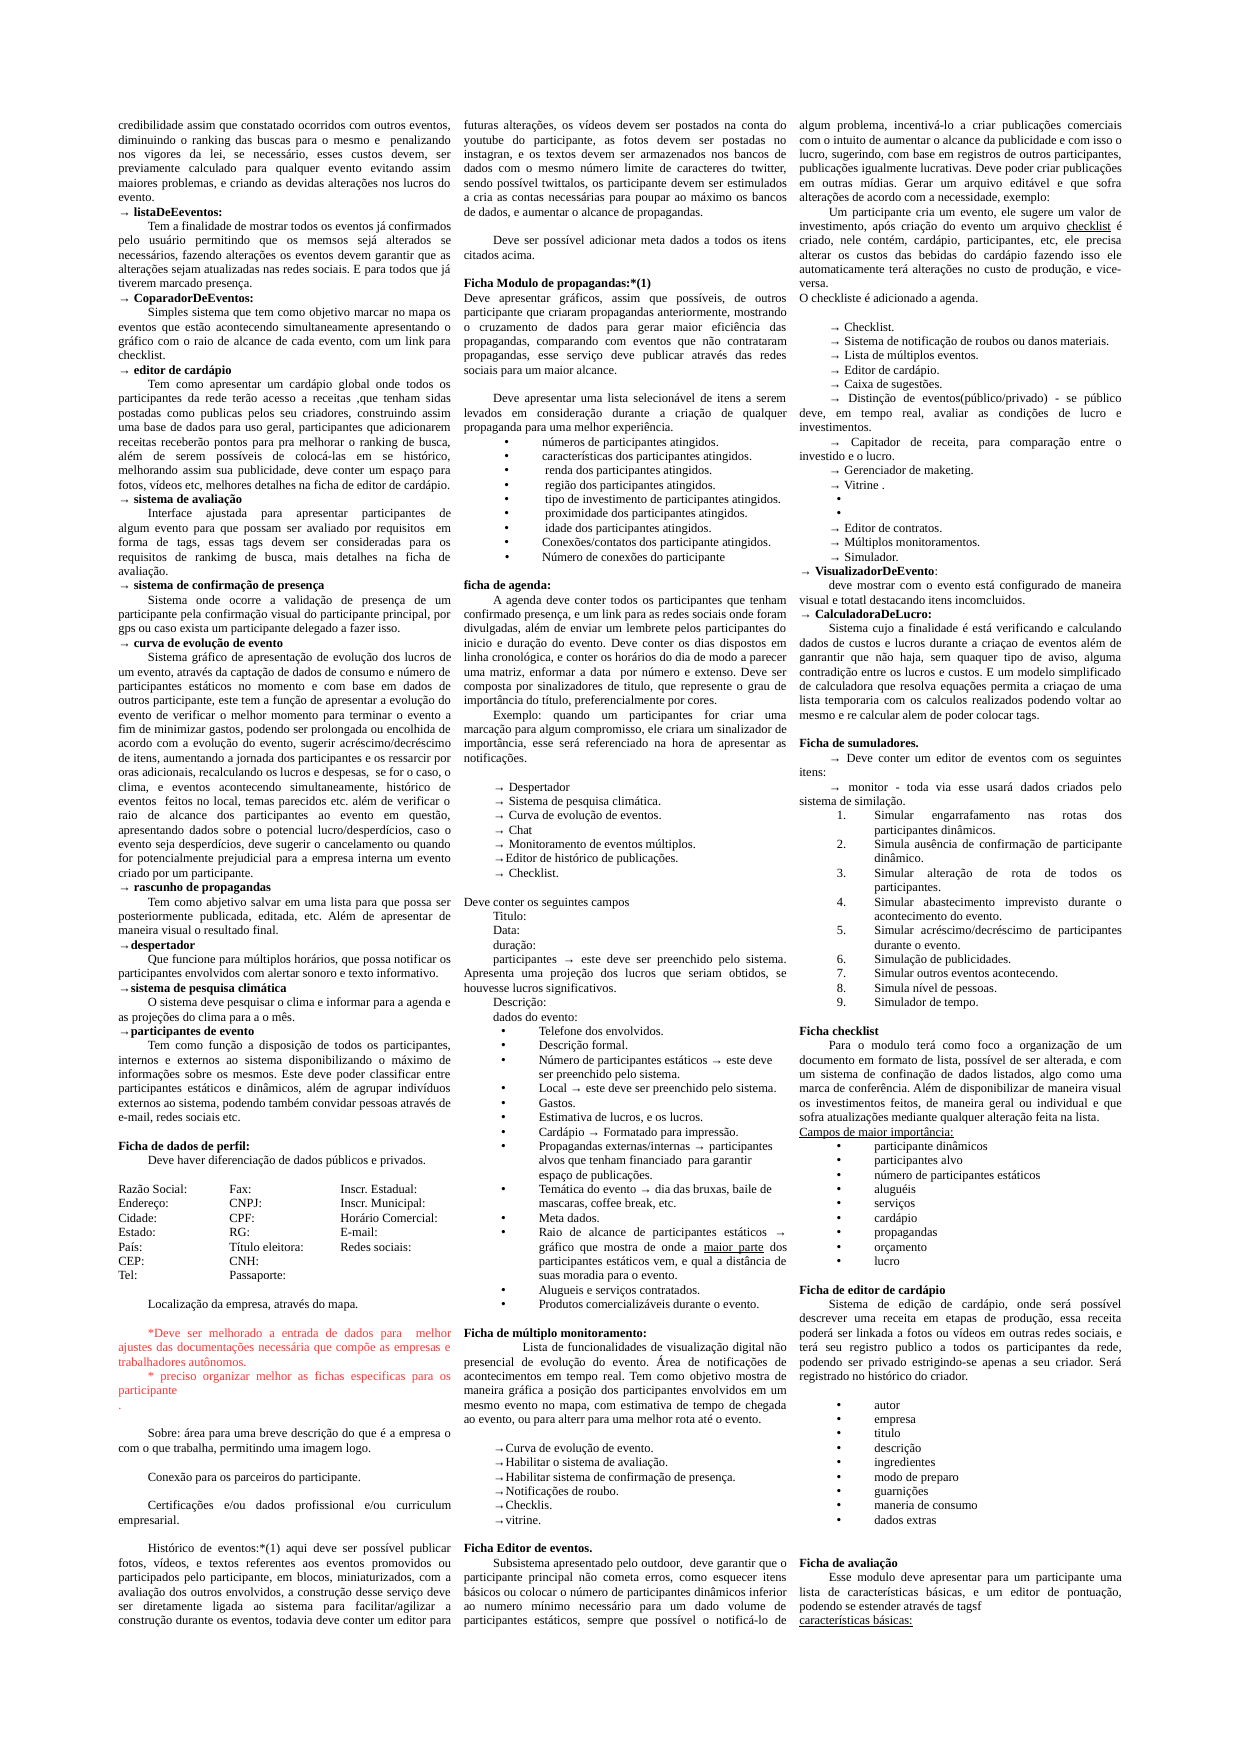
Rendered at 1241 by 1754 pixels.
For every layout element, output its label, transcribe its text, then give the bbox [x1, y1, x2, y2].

text Razão Social: [118, 1182, 229, 1196]
text CNH: [229, 1254, 340, 1268]
list Temática do evento → dia das bruxas, baile de mascaras, coffee break, etc. [501, 1182, 787, 1211]
text credibilidade assim que constatado ocorridos com outros eventos, diminuindo o ranking das buscas para o mesmo e penalizando nos vigores da lei, se necessário, esses custos devem, ser previamente calculado para qualquer evento evitando assim maiores problemas, e criando as devidas alterações nos lucros do evento. [118, 118, 451, 204]
list participantes alvo [837, 1153, 1122, 1167]
text Ficha de múltiplo monitoramento: [463, 1326, 787, 1340]
text duração: [463, 937, 787, 952]
text →despertador [118, 937, 451, 952]
list participante dinâmicos [837, 1139, 1122, 1153]
list Descrição formal. [501, 1038, 787, 1052]
text Data: [463, 923, 787, 937]
list Produtos comercializáveis durante o evento. [501, 1297, 787, 1311]
text → Simulador. [799, 549, 1122, 564]
text Inscr. Municipal: [340, 1196, 451, 1211]
text Deve haver diferenciação de dados públicos e privados. [118, 1153, 451, 1167]
list orçamento [837, 1239, 1122, 1254]
text → sistema de avaliação [118, 492, 451, 506]
text País: [118, 1239, 229, 1254]
text →Checklis. [463, 1498, 787, 1512]
text Esse modulo deve apresentar para um participante uma lista de características básicas, e um editor de pontuação, podendo se estender através de tagsf [799, 1570, 1122, 1613]
text Exemplo: quando um participantes for criar uma marcação para algum compromisso, ele criara um sinalizador de importância, esse será referenciado na hora de apresentar as notificações. [463, 707, 787, 765]
text Ficha checklist [799, 1024, 1122, 1038]
list Cardápio → Formatado para impressão. [501, 1124, 787, 1139]
text . [118, 1397, 451, 1412]
text → VisualizadorDeEvento: [799, 564, 1122, 578]
list Simulador de tempo. [837, 995, 1122, 1009]
list números de participantes atingidos. [504, 434, 787, 449]
text ficha de agenda: [463, 578, 787, 592]
list número de participantes estáticos [837, 1167, 1122, 1182]
text algum problema, incentivá-lo a criar publicações comerciais com o intuito de aumentar o alcance da publicidade e com isso o lucro, sugerindo, com base em registros de outros participantes, publicações igualmente lucrativas. Deve poder criar publicações em outras mídias. Gerar um arquivo editável e que sofra alterações de acordo com a necessidade, exemplo: [799, 118, 1122, 204]
text → monitor - toda via esse usará dados criados pelo sistema de similação. [799, 779, 1122, 808]
text → Monitoramento de eventos múltiplos. [463, 837, 787, 851]
text → Distinção de eventos(público/privado) - se público deve, em tempo real, avaliar as condições de lucro e investimentos. [799, 391, 1122, 434]
text → Sistema de pesquisa climática. [463, 794, 787, 808]
text deve mostrar com o evento está configurado de maneira visual e totatl destacando itens incomcluidos. [799, 578, 1122, 607]
text →sistema de pesquisa climática [118, 981, 451, 995]
text → rascunho de propagandas [118, 880, 451, 894]
list Alugueis e serviços contratados. [501, 1282, 787, 1297]
text Tem como apresentar um cardápio global onde todos os participantes da rede terão acesso a receitas ,que tenham sidas postadas como publicas pelos seu criadores, construindo assim uma base de dados para uso geral, participantes que adicionarem receitas receberão pontos para pra melhorar o ranking de busca, além de serem possíveis de colocá-las em se histórico, melhorando assim sua publicidade, deve conter um espaço para fotos, vídeos etc, melhores detalhes na ficha de editor de cardápio. [118, 377, 451, 492]
text Tem a finalidade de mostrar todos os eventos já confirmados pelo usuário permitindo que os memsos sejá alterados se necessários, fazendo alterações os eventos devem garantir que as alterações sejam atualizadas nas redes sociais. E para todos que já tiverem marcado presença. [118, 219, 451, 291]
text Horário Comercial: [340, 1211, 451, 1225]
list Telefone dos envolvidos. [501, 1024, 787, 1038]
text Passaporte: [229, 1268, 340, 1282]
list Meta dados. [501, 1211, 787, 1225]
text Que funcione para múltiplos horários, que possa notificar os participantes envolvidos com alertar sonoro e texto informativo. [118, 952, 451, 981]
text Ficha Modulo de propagandas:*(1) [463, 276, 787, 291]
text Titulo: [463, 909, 787, 923]
text * preciso organizar melhor as fichas especificas para os participante [118, 1369, 451, 1397]
text → Chat [463, 822, 787, 837]
text Ficha Editor de eventos. [463, 1541, 787, 1556]
text → Checklist. [799, 319, 1122, 334]
text → Editor de cardápio. [799, 362, 1122, 377]
text CEP: [118, 1254, 229, 1268]
list guarnições [837, 1484, 1122, 1498]
text Campos de maior importância: [799, 1124, 1122, 1139]
text E-mail: [340, 1225, 451, 1239]
list Simula ausência de confirmação de participante dinâmico. [837, 837, 1122, 866]
list Local → este deve ser preenchido pelo sistema. [501, 1081, 787, 1096]
list ingredientes [837, 1455, 1122, 1469]
list Simula nível de pessoas. [837, 981, 1122, 995]
text Título eleitora: [229, 1239, 340, 1254]
text Tem como função a disposição de todos os participantes, internos e externos ao sistema disponibilizando o máximo de informações sobre os mesmos. Este deve poder classificar entre participantes estáticos e dinâmicos, além de agrupar indivíduos externos ao sistema, podendo também convidar pessoas através de e-mail, redes sociais etc. [118, 1038, 451, 1124]
list características dos participantes atingidos. [504, 449, 787, 463]
text O checkliste é adicionado a agenda. [799, 291, 1122, 305]
text →Curva de evolução de evento. [463, 1441, 787, 1455]
text Inscr. Estadual: [340, 1182, 451, 1196]
text A agenda deve conter todos os participantes que tenham confirmado presença, e um link para as redes sociais onde foram divulgadas, além de enviar um lembrete pelos participantes do inicio e duração do evento. Deve conter os dias dispostos em linha cronológica, e conter os horários do dia de modo a parecer uma matriz, enformar a data por número e extenso. Deve ser composta por sinalizadores de titulo, que represente o grau de importância do título, preferencialmente por cores. [463, 592, 787, 707]
text → Caixa de sugestões. [799, 377, 1122, 391]
text Sistema gráfico de apresentação de evolução dos lucros de um evento, através da captação de dados de consumo e número de participantes estáticos no momento e com base em dados de outros participante, este tem a função de apresentar a evolução do evento de verificar o melhor momento para terminar o evento a fim de minimizar gastos, podendo ser prolongada ou encolhida de acordo com a evolução do evento, sugerir acréscimo/decréscimo de itens, aumentando a jornada dos participantes e os ressarcir por oras adicionais, recalculando os lucros e despesas, se for o caso, o clima, e eventos acontecendo simultaneamente, histórico de eventos feitos no local, temas parecidos etc. além de verificar o raio de alcance dos participantes ao evento em questão, apresentando dados sobre o potencial lucro/desperdícios, caso o evento seja desperdícios, deve sugerir o cancelamento ou quando for potencialmente prejudicial para a empresa interna um evento criado por um participante. [118, 650, 451, 880]
list Simular engarrafamento nas rotas dos participantes dinâmicos. [837, 808, 1122, 837]
list proximidade dos participantes atingidos. [504, 506, 787, 521]
list Simular alteração de rota de todos os participantes. [837, 866, 1122, 894]
text → curva de evolução de evento [118, 636, 451, 650]
text Simples sistema que tem como objetivo marcar no mapa os eventos que estão acontecendo simultaneamente apresentando o gráfico com o raio de alcance de cada evento, com um link para checklist. [118, 305, 451, 362]
text Um participante cria um evento, ele sugere um valor de investimento, após criação do evento um arquivo checklist é criado, nele contém, cardápio, participantes, etc, ele precisa alterar os custos das bebidas do cardápio fazendo isso ele automaticamente terá alterações no custo de produção, e vice-versa. [799, 204, 1122, 291]
text → editor de cardápio [118, 362, 451, 377]
text → listaDeEeventos: [118, 204, 451, 219]
text Endereço: [118, 1196, 229, 1211]
list titulo [837, 1426, 1122, 1441]
text CNPJ: [229, 1196, 340, 1211]
text Fax: [229, 1182, 340, 1196]
text CPF: [229, 1211, 340, 1225]
text Tel: [118, 1268, 229, 1282]
list Gastos. [501, 1096, 787, 1110]
list maneria de consumo [837, 1498, 1122, 1512]
list propagandas [837, 1225, 1122, 1239]
text Deve ser possível adicionar meta dados a todos os itens citados acima. [463, 233, 787, 262]
list Raio de alcance de participantes estáticos → gráfico que mostra de onde a maior parte dos participantes estáticos vem, e qual a distância de suas moradia para o evento. [501, 1225, 787, 1282]
text Para o modulo terá como foco a organização de um documento em formato de lista, possível de ser alterada, e com um sistema de confinação de dados listados, algo como uma marca de conferência. Além de disponibilizar de maneira visual os investimentos feitos, de maneira geral ou individual e que sofra atualizações mediante qualquer alteração feita na lista. [799, 1038, 1122, 1124]
text → CalculadoraDeLucro: [799, 607, 1122, 621]
text Histórico de eventos:*(1) aqui deve ser possível publicar fotos, vídeos, e textos referentes aos eventos promovidos ou participados pelo participante, em blocos, miniaturizados, com a avaliação dos outros envolvidos, a construção desse serviço deve ser diretamente ligada ao sistema para facilitar/agilizar a construção durante os eventos, todavia deve conter um editor para [118, 1541, 451, 1627]
text Ficha de avaliação [799, 1556, 1122, 1570]
text Deve apresentar uma lista selecionável de itens a serem levados em consideração durante a criação de qualquer propaganda para uma melhor experiência. [463, 391, 787, 434]
text →Editor de histórico de publicações. [463, 851, 787, 866]
list idade dos participantes atingidos. [504, 521, 787, 535]
list Número de conexões do participante [505, 549, 787, 564]
list lucro [837, 1254, 1122, 1268]
list empresa [837, 1412, 1122, 1426]
text Lista de funcionalidades de visualização digital não presencial de evolução do evento. Área de notificações de acontecimentos em tempo real. Tem como objetivo mostra de maneira gráfica a posição dos participantes envolvidos em um mesmo evento no mapa, com estimativa de tempo de chegada ao evento, ou para alterr para uma melhor rota até o evento. [463, 1340, 787, 1426]
text Ficha de editor de cardápio [799, 1282, 1122, 1297]
text → Deve conter um editor de eventos com os seguintes itens: [799, 751, 1122, 779]
text →vitrine. [463, 1512, 787, 1527]
text → Sistema de notificação de roubos ou danos materiais. [799, 334, 1122, 348]
text → Editor de contratos. [799, 521, 1122, 535]
text Cidade: [118, 1211, 229, 1225]
text Tem como abjetivo salvar em uma lista para que possa ser posteriormente publicada, editada, etc. Além de apresentar de maneira visual o resultado final. [118, 894, 451, 937]
text → CoparadorDeEventos: [118, 291, 451, 305]
list cardápio [837, 1211, 1122, 1225]
text →Notificações de roubo. [463, 1484, 787, 1498]
text Sistema onde ocorre a validação de presença de um participante pela confirmação visual do participante principal, por gps ou caso exista um participante delegado a fazer isso. [118, 592, 451, 636]
text futuras alterações, os vídeos devem ser postados na conta do youtube do participante, as fotos devem ser postadas no instagran, e os textos devem ser armazenados nos bancos de dados com o mesmo número limite de caracteres do twitter, sendo possível twittalos, os participante devem ser estimulados a cria as contas necessárias para poupar ao máximo os bancos de dados, e aumentar o alcance de propagandas. [463, 118, 787, 219]
list Simular acréscimo/decréscimo de participantes durante o evento. [837, 923, 1122, 952]
text → sistema de confirmação de presença [118, 578, 451, 592]
text →participantes de evento [118, 1024, 451, 1038]
text Sobre: área para uma breve descrição do que é a empresa o com o que trabalha, permitindo uma imagem logo. [118, 1426, 451, 1455]
text → Capitador de receita, para comparação entre o investido e o lucro. [799, 434, 1122, 463]
text Ficha de dados de perfil: [118, 1139, 451, 1153]
text → Despertador [463, 779, 787, 794]
text → Gerenciador de maketing. [799, 463, 1122, 477]
list Simular abastecimento imprevisto durante o acontecimento do evento. [837, 894, 1122, 923]
text Certificações e/ou dados profissional e/ou curriculum empresarial. [118, 1498, 451, 1527]
text O sistema deve pesquisar o clima e informar para a agenda e as projeções do clima para a o mês. [118, 995, 451, 1024]
list descrição [837, 1441, 1122, 1455]
list autor [837, 1397, 1122, 1412]
text características básicas: [799, 1613, 1122, 1627]
list aluguéis [837, 1182, 1122, 1196]
text → Múltiplos monitoramentos. [799, 535, 1122, 549]
text Interface ajustada para apresentar participantes de algum evento para que possam ser avaliado por requisitos em forma de tags, essas tags devem ser consideradas para os requisitos de rankimg de busca, mais detalhes na ficha de avaliação. [118, 506, 451, 578]
text Subsistema apresentado pelo outdoor, deve garantir que o participante principal não cometa erros, como esquecer itens básicos ou colocar o número de participantes dinâmicos inferior ao numero mínimo necessário para um dado volume de participantes estáticos, sempre que possível o notificá-lo de [463, 1556, 787, 1627]
list Simulação de publicidades. [837, 952, 1122, 966]
list modo de preparo [837, 1469, 1122, 1484]
text →Habilitar sistema de confirmação de presença. [463, 1469, 787, 1484]
list Estimativa de lucros, e os lucros. [501, 1110, 787, 1124]
text Conexão para os parceiros do participante. [118, 1469, 451, 1484]
list tipo de investimento de participantes atingidos. [504, 492, 787, 506]
text → Curva de evolução de eventos. [463, 808, 787, 822]
list região dos participantes atingidos. [504, 477, 787, 492]
text Estado: [118, 1225, 229, 1239]
list serviços [837, 1196, 1122, 1211]
text → Vitrine . [799, 477, 1122, 492]
text Deve conter os seguintes campos [463, 894, 787, 909]
text →Habilitar o sistema de avaliação. [463, 1455, 787, 1469]
text Sistema cujo a finalidade é está verificando e calculando dados de custos e lucros durante a criaçao de eventos além de ganrantir que não haja, sem quaquer tipo de aviso, alguma contradição entre os lucros e custos. E um modelo simplificado de calculadora que resolva equações permita a criaçao de uma lista temporaria com os calculos realizados podendo voltar ao mesmo e re calcular alem de poder colocar tags. [799, 621, 1122, 722]
list renda dos participantes atingidos. [504, 463, 787, 477]
text Localização da empresa, através do mapa. [118, 1297, 451, 1311]
text Redes sociais: [340, 1239, 451, 1254]
text Deve apresentar gráficos, assim que possíveis, de outros participante que criaram propagandas anteriormente, mostrando o cruzamento de dados para gerar maior eficiência das propagandas, comparando com eventos que não contrataram propagandas, esse serviço deve publicar através das redes sociais para um maior alcance. [463, 291, 787, 377]
list dados extras [837, 1512, 1122, 1527]
text → Lista de múltiplos eventos. [799, 348, 1122, 362]
list Conexões/contatos dos participante atingidos. [504, 535, 787, 549]
text Ficha de sumuladores. [799, 736, 1122, 751]
text Descrição: [463, 995, 787, 1009]
text *Deve ser melhorado a entrada de dados para melhor ajustes das documentações necessária que compõe as empresas e trabalhadores autônomos. [118, 1326, 451, 1369]
text dados do evento: [463, 1009, 787, 1024]
text RG: [229, 1225, 340, 1239]
list Propagandas externas/internas → participantes alvos que tenham financiado para garantir espaço de publicações. [501, 1139, 787, 1182]
text Sistema de edição de cardápio, onde será possível descrever uma receita em etapas de produção, essa receita poderá ser linkada a fotos ou vídeos em outras redes sociais, e terá seu registro publico a todos os participantes da rede, podendo ser privado estrigindo-se apenas a seu criador. Será registrado no histórico do criador. [799, 1297, 1122, 1383]
text → Checklist. [463, 866, 787, 880]
list Simular outros eventos acontecendo. [837, 966, 1122, 981]
text participantes → este deve ser preenchido pelo sistema. Apresenta uma projeção dos lucros que seriam obtidos, se houvesse lucros significativos. [463, 952, 787, 995]
list Número de participantes estáticos → este deve ser preenchido pelo sistema. [501, 1052, 787, 1081]
